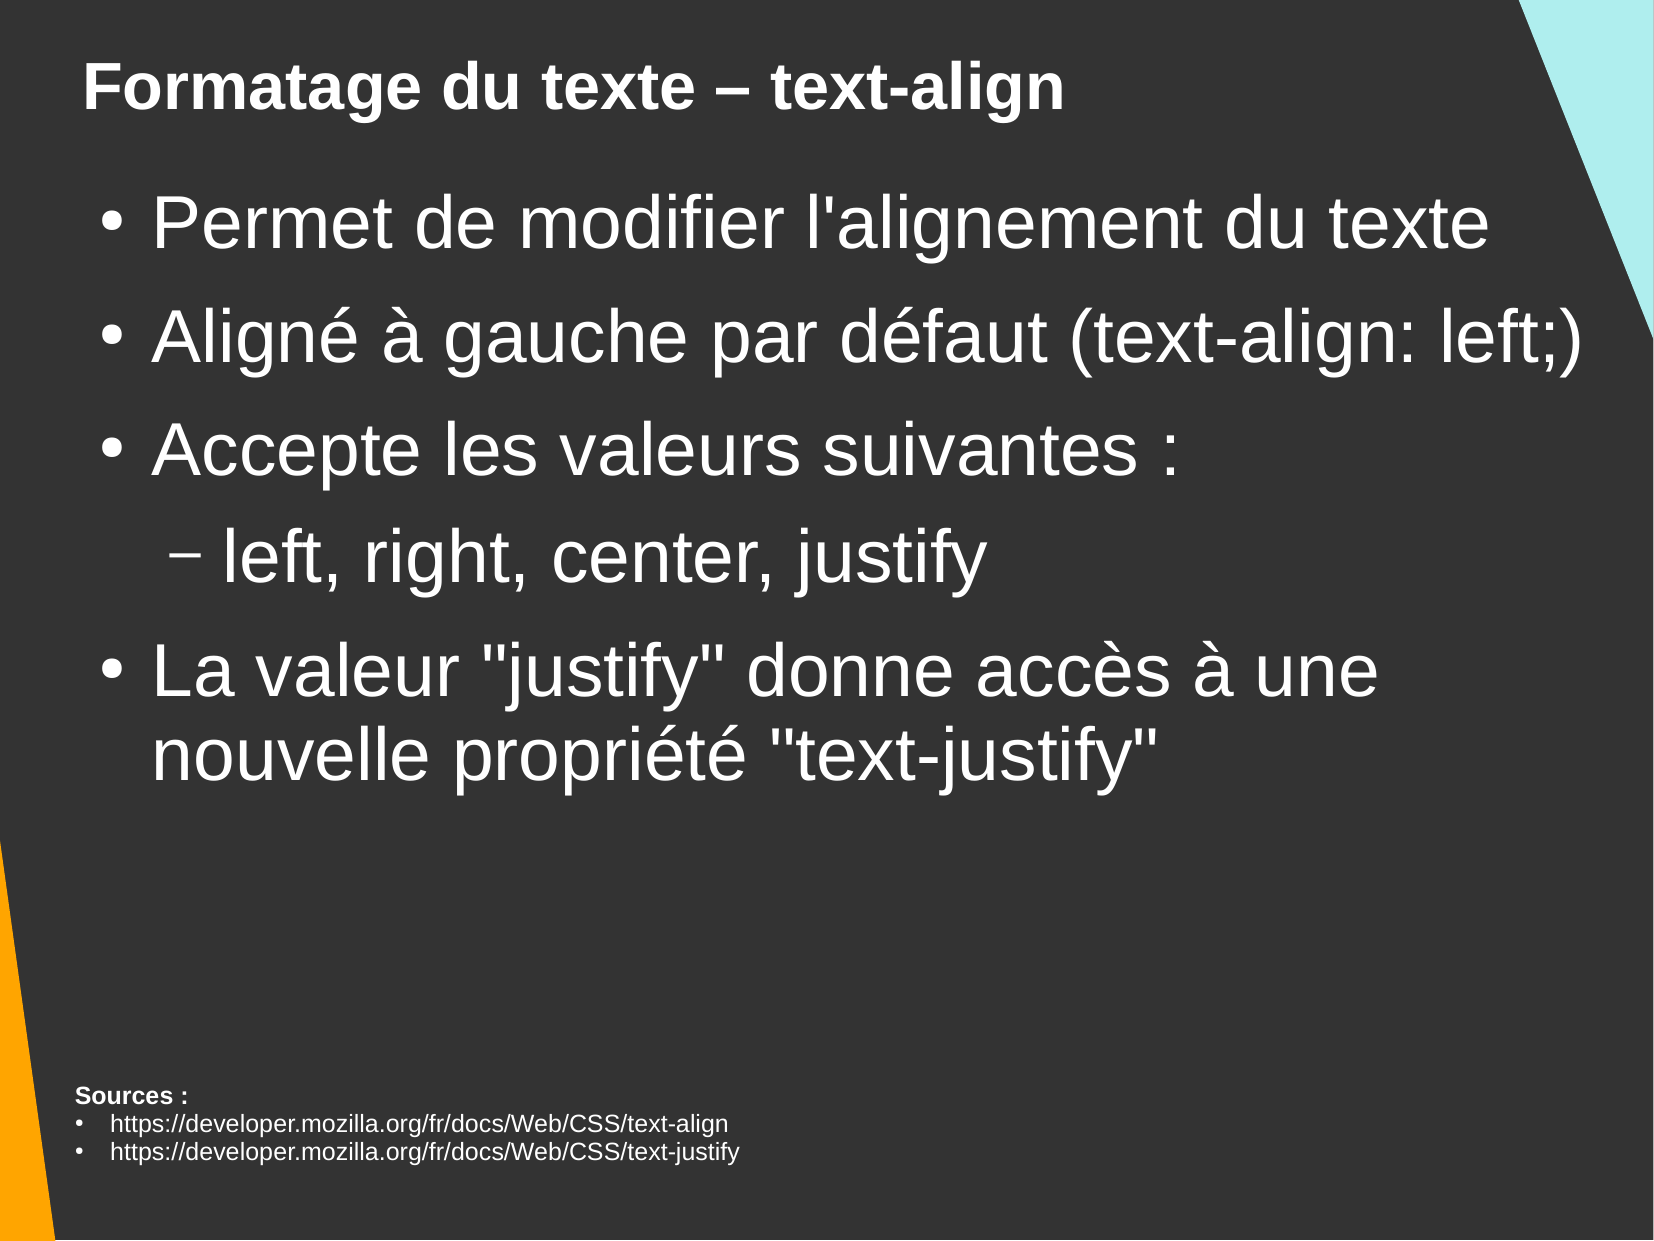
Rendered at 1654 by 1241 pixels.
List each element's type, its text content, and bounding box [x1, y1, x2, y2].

text_box [1518, 0, 1654, 341]
list Permet de modifier l'alignement du texte Aligné à gauche par défaut (text-align: left;) Accepte les valeurs suivantes : left, right, center, justify La valeur "justify" donne accès à une nouvelle propriété "text-justify" [80, 180, 1605, 827]
text_box Sources : https://developer.mozilla.org/fr/docs/Web/CSS/text-align https://developer.mozilla.org/fr/docs/Web/CSS/text-justify [60, 1074, 1546, 1241]
title Formatage du texte – text-align [82, 49, 1571, 152]
text_box [0, 840, 56, 1241]
